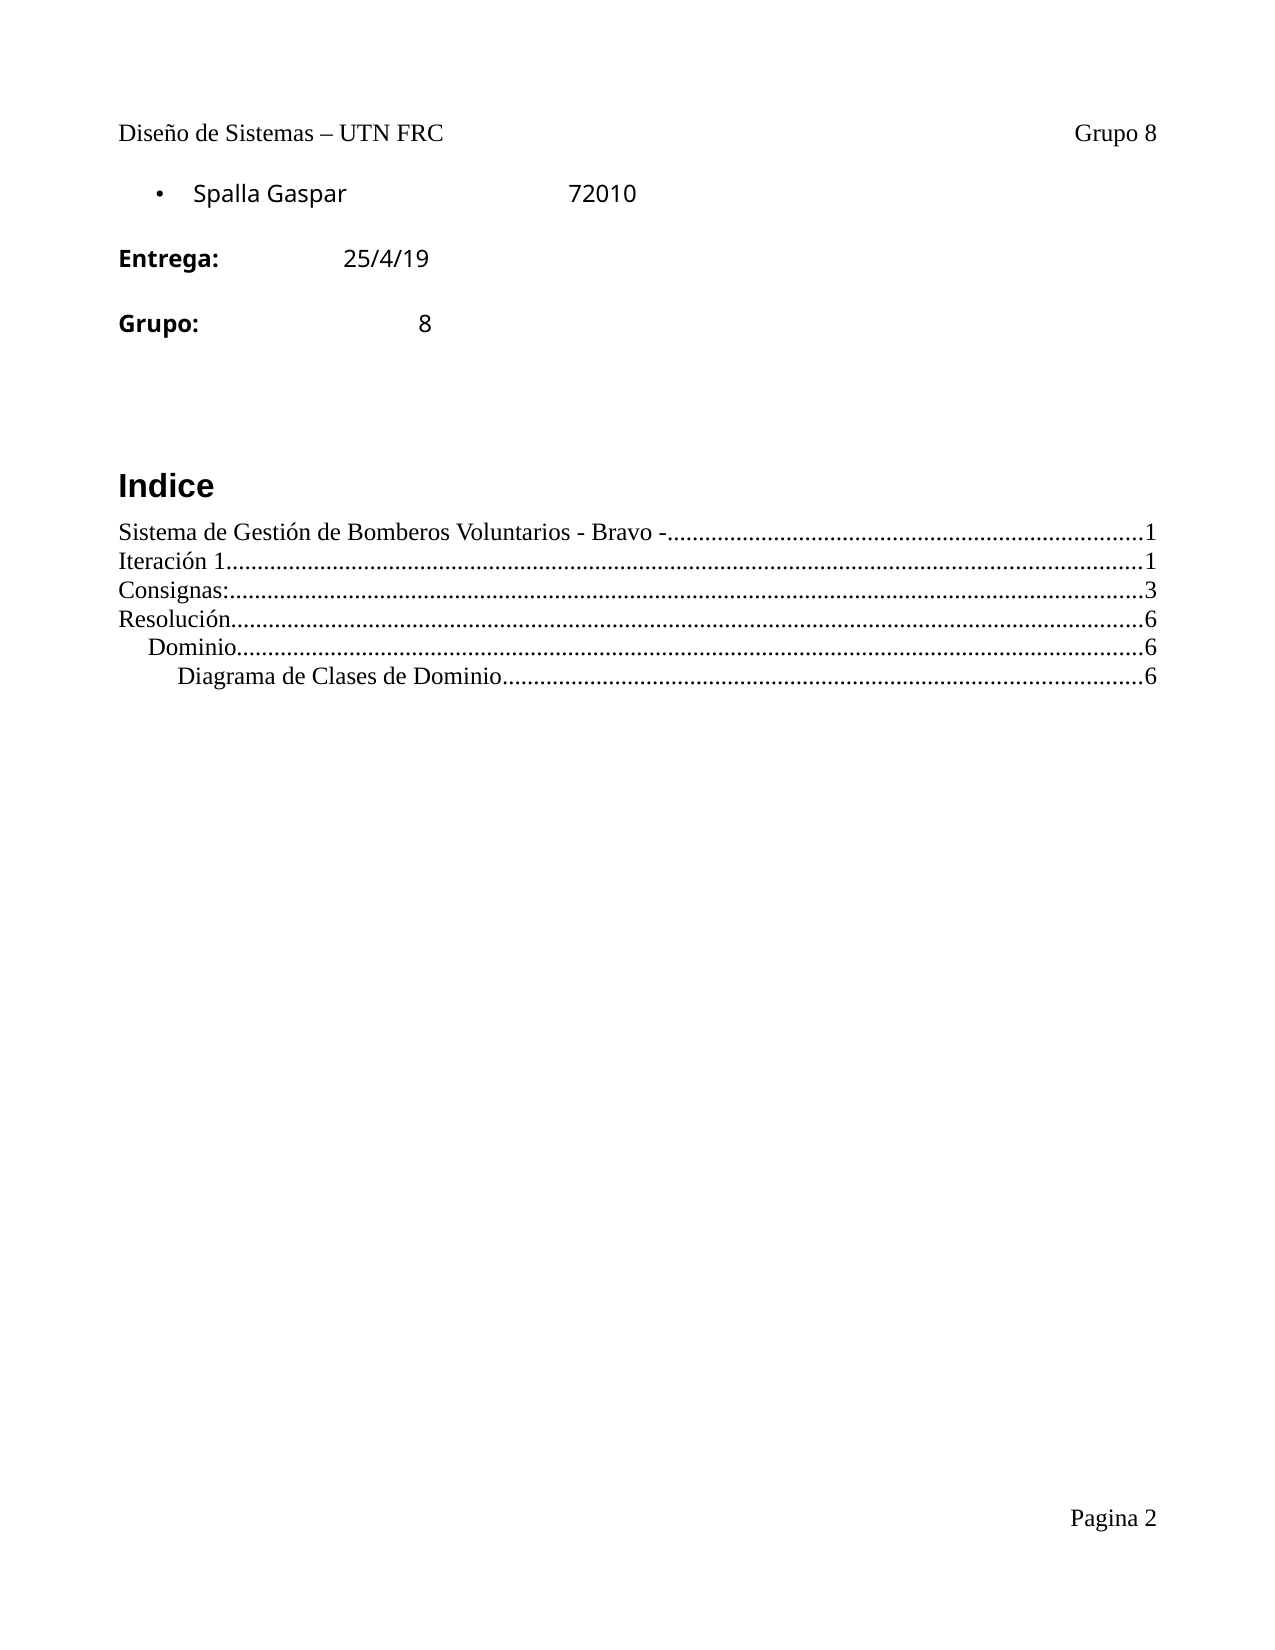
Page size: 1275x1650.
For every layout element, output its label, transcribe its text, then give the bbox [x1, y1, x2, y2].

text Diagrama de Clases de Dominio 6 [177, 661, 1157, 690]
text Sistema de Gestión de Bomberos Voluntarios - Bravo - 1 [118, 517, 1157, 546]
text Dominio 6 [148, 632, 1157, 661]
text Iteración 1 1 [118, 546, 1157, 575]
list Spalla Gaspar 72010 [156, 176, 1157, 209]
text Consignas: 3 [118, 575, 1157, 604]
text Grupo: 8 [118, 307, 1157, 339]
text Resolución 6 [118, 604, 1157, 632]
subtitle Indice [118, 467, 1157, 505]
text Entrega: 25/4/19 [118, 242, 1157, 274]
